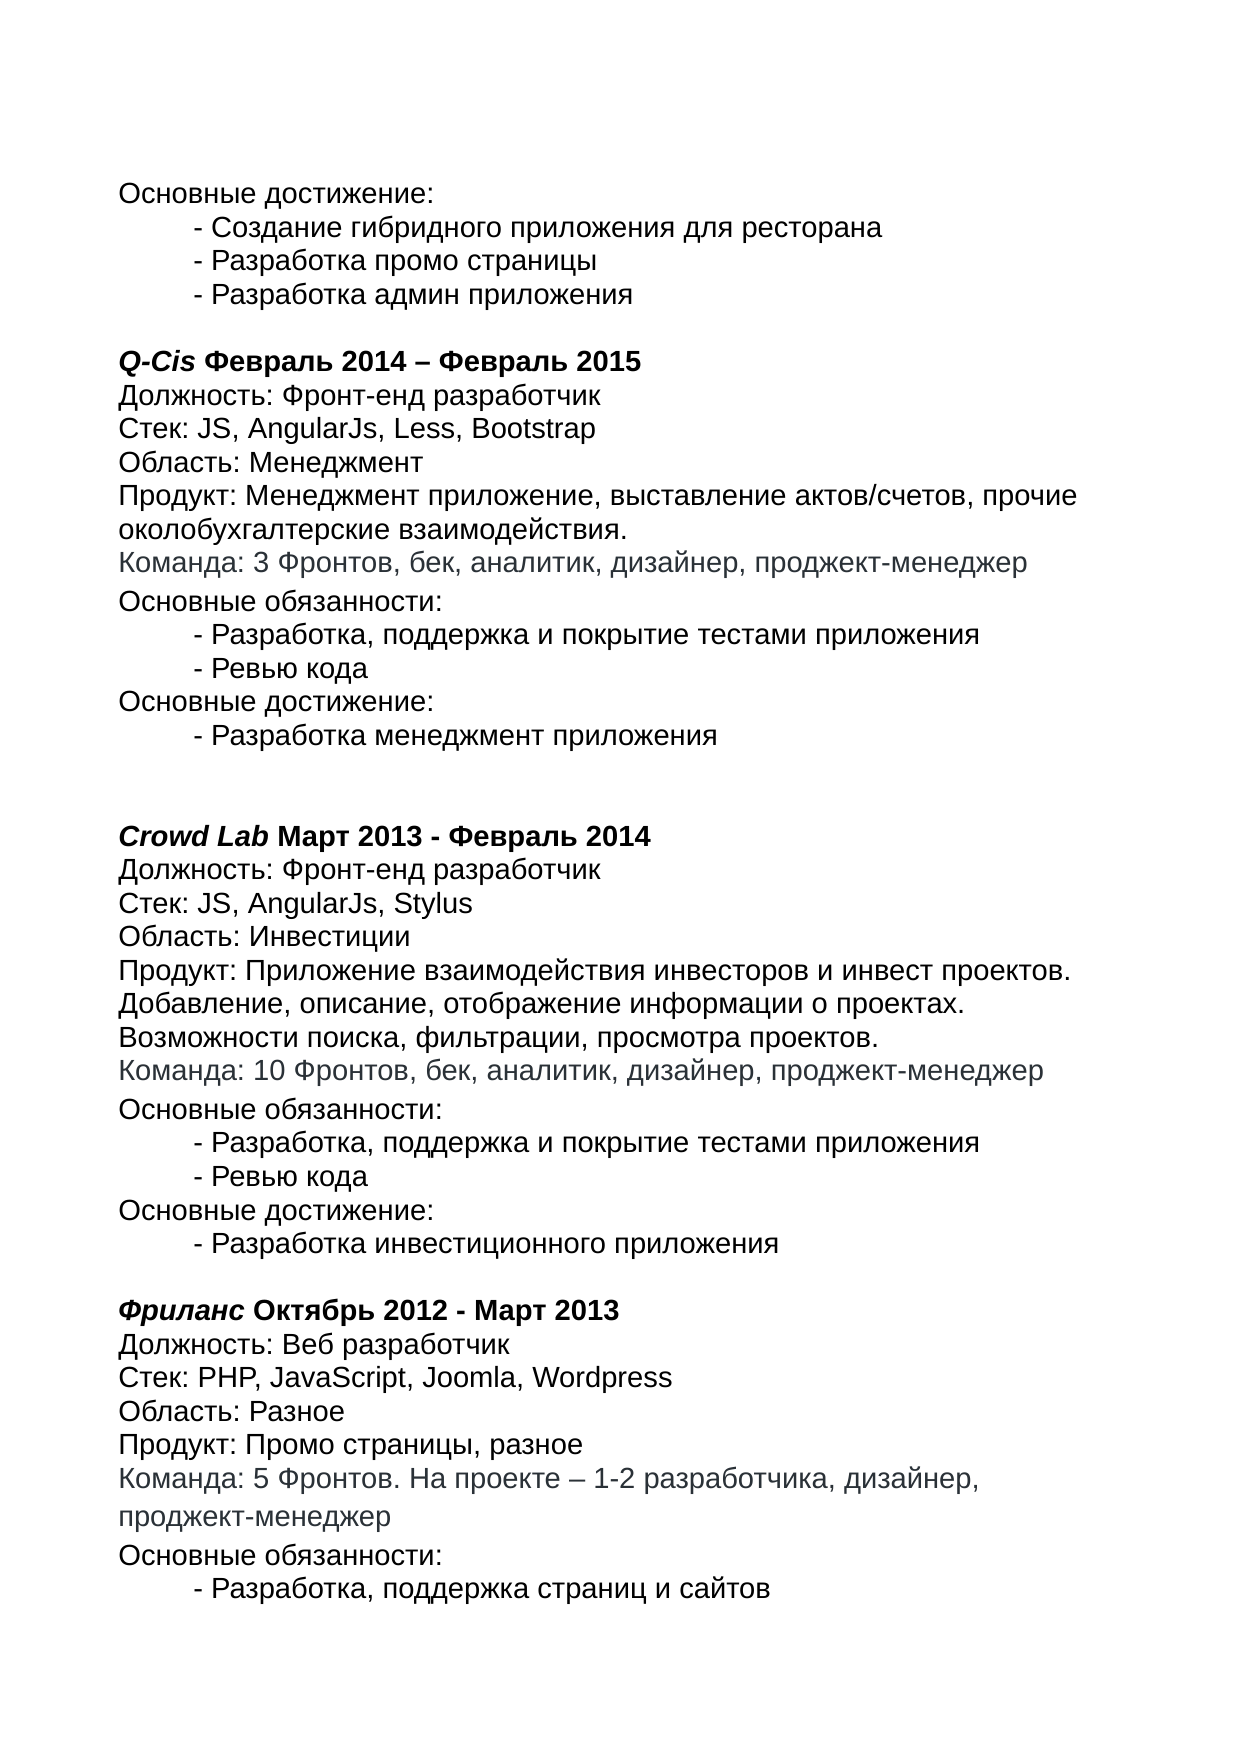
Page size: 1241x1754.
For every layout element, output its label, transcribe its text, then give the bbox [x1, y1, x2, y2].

text Область: Менеджмент [118, 445, 1122, 478]
text - Разработка, поддержка и покрытие тестами приложения [118, 1126, 1122, 1159]
text Команда: 5 Фронтов. На проекте – 1-2 разработчика, дизайнер, проджект-менеджер [118, 1461, 1122, 1533]
text Стек: PHP, JavaScript, Joomla, Wordpress [118, 1360, 1122, 1394]
text Q-Cis Февраль 2014 – Февраль 2015 [118, 344, 1122, 378]
text Стек: JS, AngularJs, Less, Bootstrap [118, 411, 1122, 445]
text Основные обязанности: [118, 584, 1122, 617]
text Продукт: Промо страницы, разное [118, 1427, 1122, 1461]
text Фриланс Октябрь 2012 - Март 2013 [118, 1293, 1122, 1327]
text - Разработка, поддержка и покрытие тестами приложения [118, 617, 1122, 651]
text - Создание гибридного приложения для ресторана [118, 210, 1122, 243]
text Команда: 10 Фронтов, бек, аналитик, дизайнер, проджект-менеджер [118, 1053, 1122, 1087]
text Основные достижение: [118, 176, 1122, 210]
text Продукт: Приложение взаимодействия инвесторов и инвест проектов. Добавление, описание, отображение информации о проектах. Возможности поиска, фильтрации, просмотра проектов. [118, 953, 1122, 1053]
text - Разработка админ приложения [118, 277, 1122, 311]
text - Ревью кода [118, 1159, 1122, 1193]
text Стек: JS, AngularJs, Stylus [118, 886, 1122, 919]
text - Разработка промо страницы [118, 243, 1122, 277]
text Должность: Фронт-енд разработчик [118, 852, 1122, 886]
text Основные обязанности: [118, 1538, 1122, 1572]
text Область: Разное [118, 1394, 1122, 1427]
text Основные достижение: [118, 1193, 1122, 1226]
text - Разработка менеджмент приложения [118, 718, 1122, 752]
text Продукт: Менеджмент приложение, выставление актов/счетов, прочие околобухгалтерские взаимодействия. [118, 478, 1122, 545]
text Основные достижение: [118, 684, 1122, 718]
text - Разработка, поддержка страниц и сайтов [118, 1572, 1122, 1605]
text Crowd Lab Март 2013 - Февраль 2014 [118, 819, 1122, 852]
text - Разработка инвестиционного приложения [118, 1226, 1122, 1260]
text Команда: 3 Фронтов, бек, аналитик, дизайнер, проджект-менеджер [118, 545, 1122, 579]
text Область: Инвестиции [118, 919, 1122, 953]
text Основные обязанности: [118, 1092, 1122, 1126]
text Должность: Фронт-енд разработчик [118, 378, 1122, 411]
text Должность: Веб разработчик [118, 1327, 1122, 1360]
text - Ревью кода [118, 651, 1122, 684]
